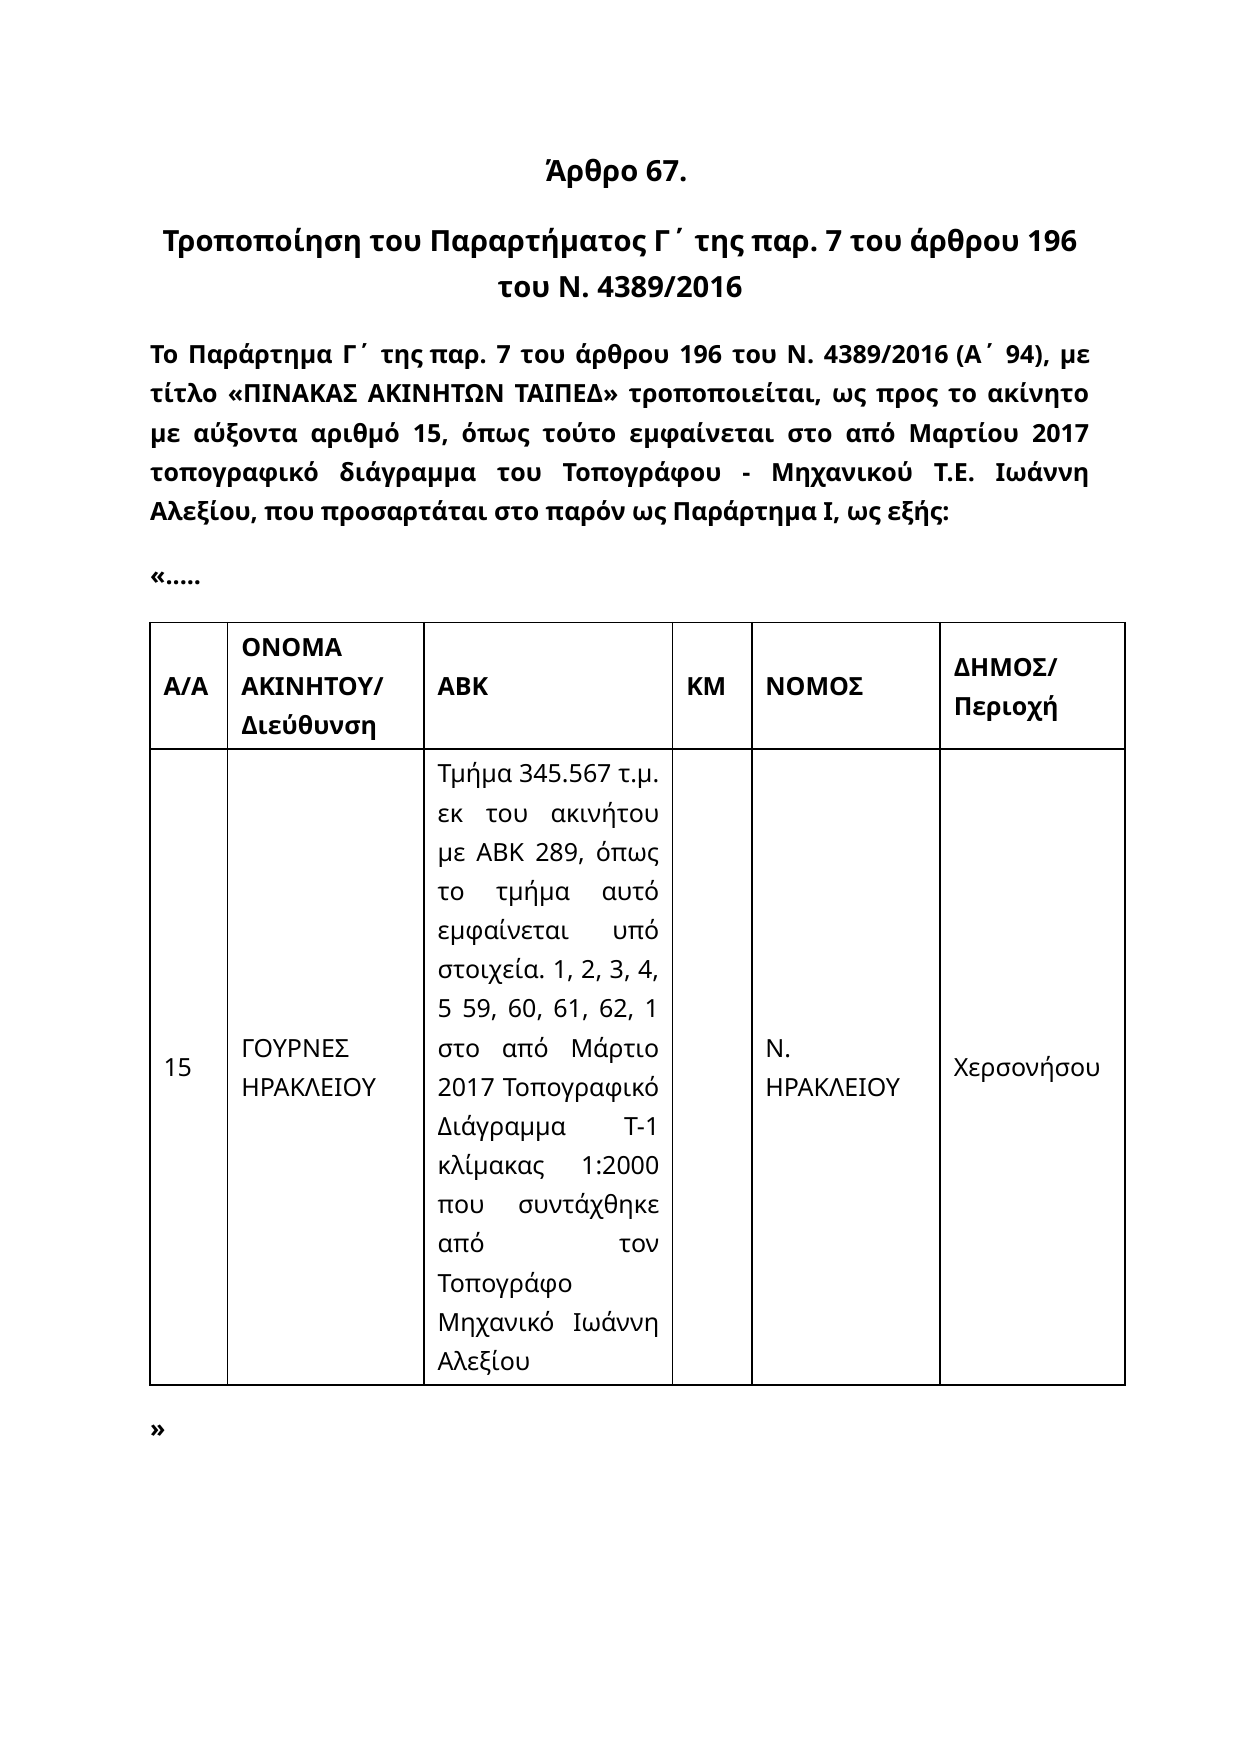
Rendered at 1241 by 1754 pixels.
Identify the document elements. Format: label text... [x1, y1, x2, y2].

table_header Α/Α [151, 623, 227, 748]
text » [150, 1411, 1090, 1444]
table_cell 15 [151, 750, 227, 1384]
table_header ΚΜ [673, 623, 751, 748]
table_header ΑΒΚ [425, 623, 672, 748]
table_header ΔΗΜΟΣ/ Περιοχή [941, 623, 1124, 748]
table_cell [673, 750, 751, 1384]
table_header ΟΝΟΜΑ ΑΚΙΝΗΤΟΥ/ Διεύθυνση [228, 623, 423, 748]
text «..... [150, 558, 1090, 592]
table_cell Χερσονήσου [941, 750, 1124, 1384]
subtitle Τροποποίηση του Παραρτήματος Γ΄ της παρ. 7 του άρθρου 196 του Ν. 4389/2016 [150, 221, 1090, 306]
subtitle Άρθρο 67. [150, 150, 1090, 190]
table_cell Ν. ΗΡΑΚΛΕΙΟΥ [753, 750, 939, 1384]
table_cell ΓΟΥΡΝΕΣ ΗΡΑΚΛΕΙΟΥ [228, 750, 423, 1384]
table_header ΝΟΜΟΣ [753, 623, 939, 748]
table_cell Τμήμα 345.567 τ.μ. εκ του ακινήτου με ΑΒΚ 289, όπως το τμήμα αυτό εμφαίνεται υπό στοιχεία. 1, 2, 3, 4, 5 59, 60, 61, 62, 1 στο από Μάρτιο 2017 Τοπογραφικό Διάγραμμα Τ-1 κλίμακας 1:2000 που συντάχθηκε από τον Τοπογράφο Μηχανικό Ιωάννη Αλεξίου [425, 750, 672, 1384]
text Το Παράρτημα Γ΄ της παρ. 7 του άρθρου 196 του Ν. 4389/2016 (Α΄ 94), με τίτλο «ΠΙΝΑΚΑΣ ΑΚΙΝΗΤΩΝ ΤΑΙΠΕΔ» τροποποιείται, ως προς το ακίνητο με αύξοντα αριθμό 15, όπως τούτο εμφαίνεται στο από Μαρτίου 2017 τοπογραφικό διάγραμμα του Τοπογράφου - Μηχανικού Τ.Ε. Ιωάννη Αλεξίου, που προσαρτάται στο παρόν ως Παράρτημα I, ως εξής: [150, 337, 1090, 528]
